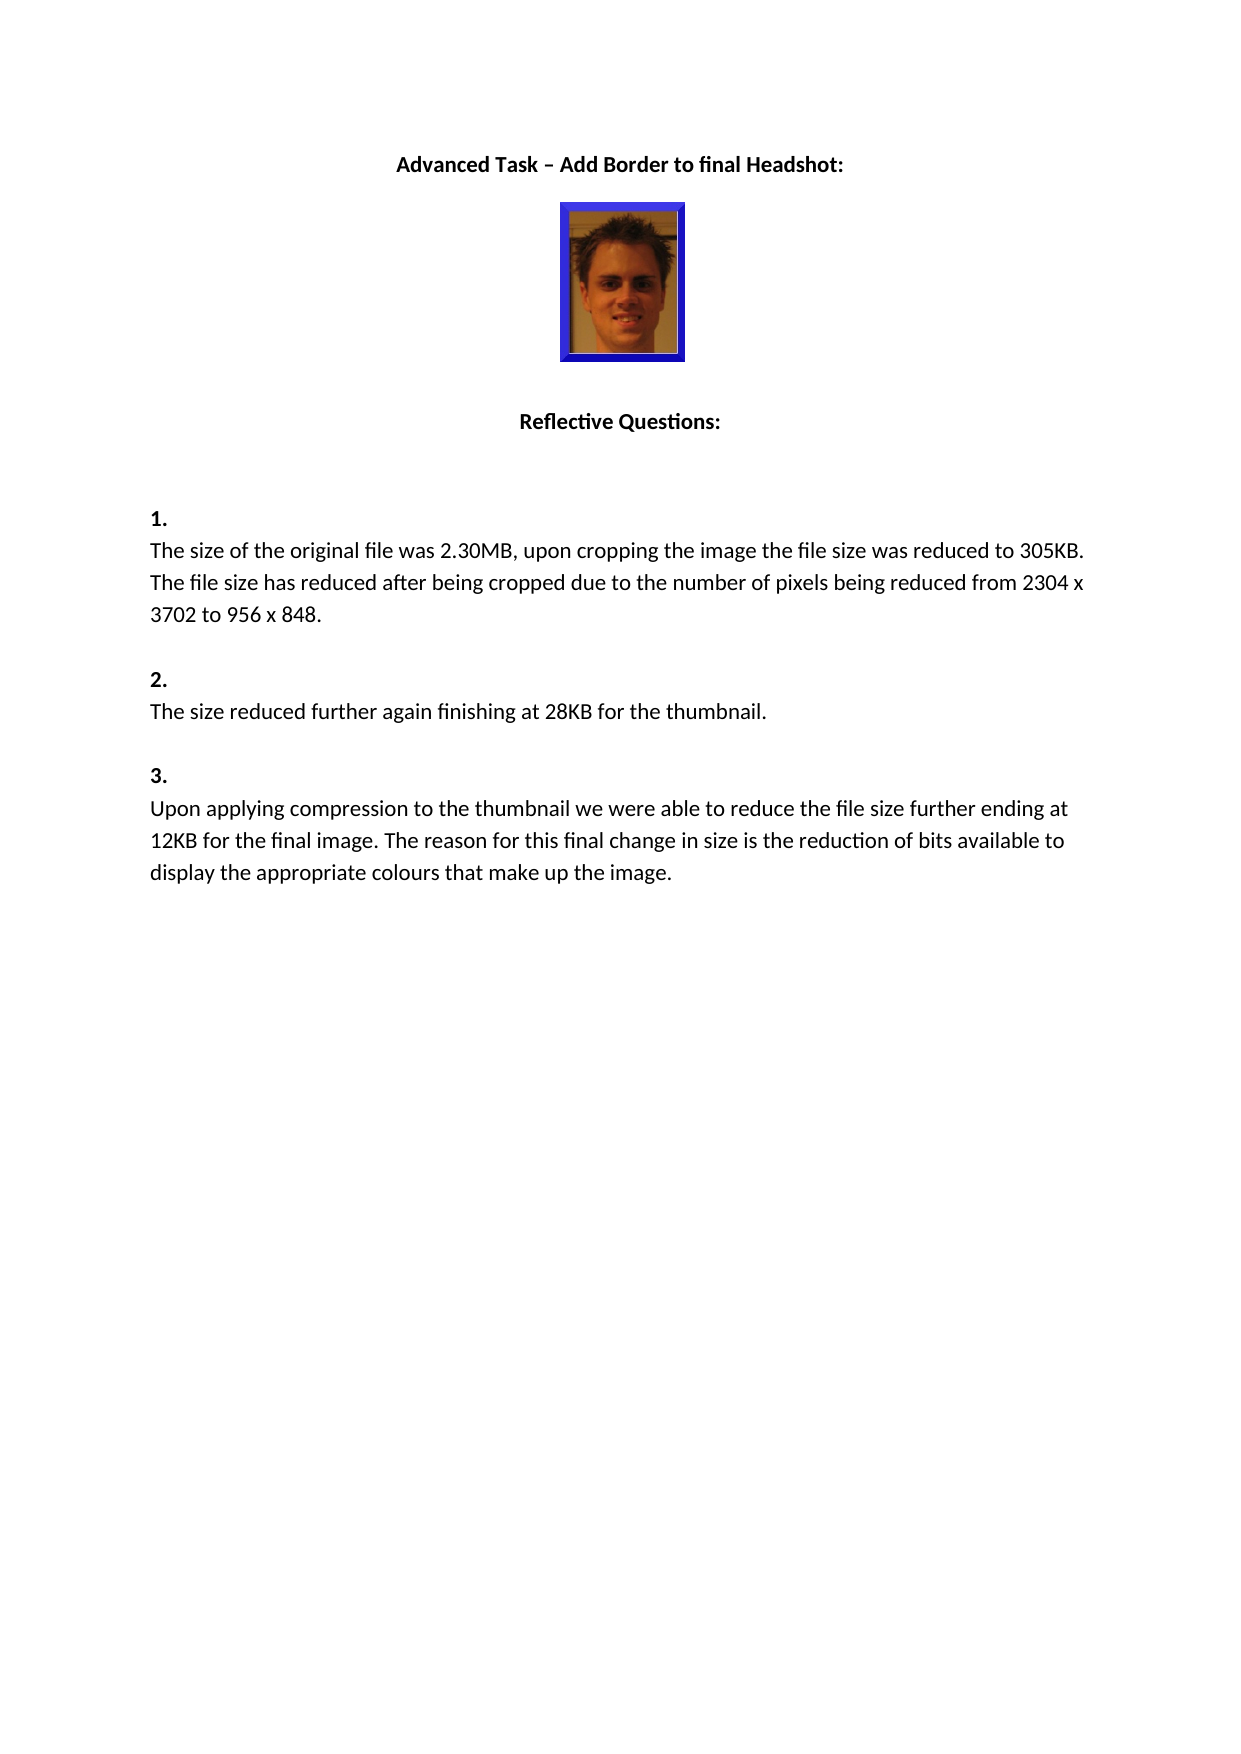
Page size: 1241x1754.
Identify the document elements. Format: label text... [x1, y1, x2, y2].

text Upon applying compression to the thumbnail we were able to reduce the file size further ending at 12KB for the final image. The reason for this final change in size is the reduction of bits available to display the appropriate colours that make up the image. [150, 794, 1090, 886]
text The file size has reduced after being cropped due to the number of pixels being reduced from 2304 x 3702 to 956 x 848. [150, 568, 1090, 629]
text The size reduced further again finishing at 28KB for the thumbnail. [150, 697, 1090, 725]
picture [560, 202, 685, 362]
text 3. [150, 762, 1090, 789]
text The size of the original file was 2.30MB, upon cropping the image the file size was reduced to 305KB. [150, 536, 1090, 564]
text 2. [150, 665, 1090, 693]
text Reflective Questions: [150, 407, 1090, 436]
text 1. [150, 504, 1090, 532]
text Advanced Task – Add Border to final Headshot: [150, 150, 1090, 178]
